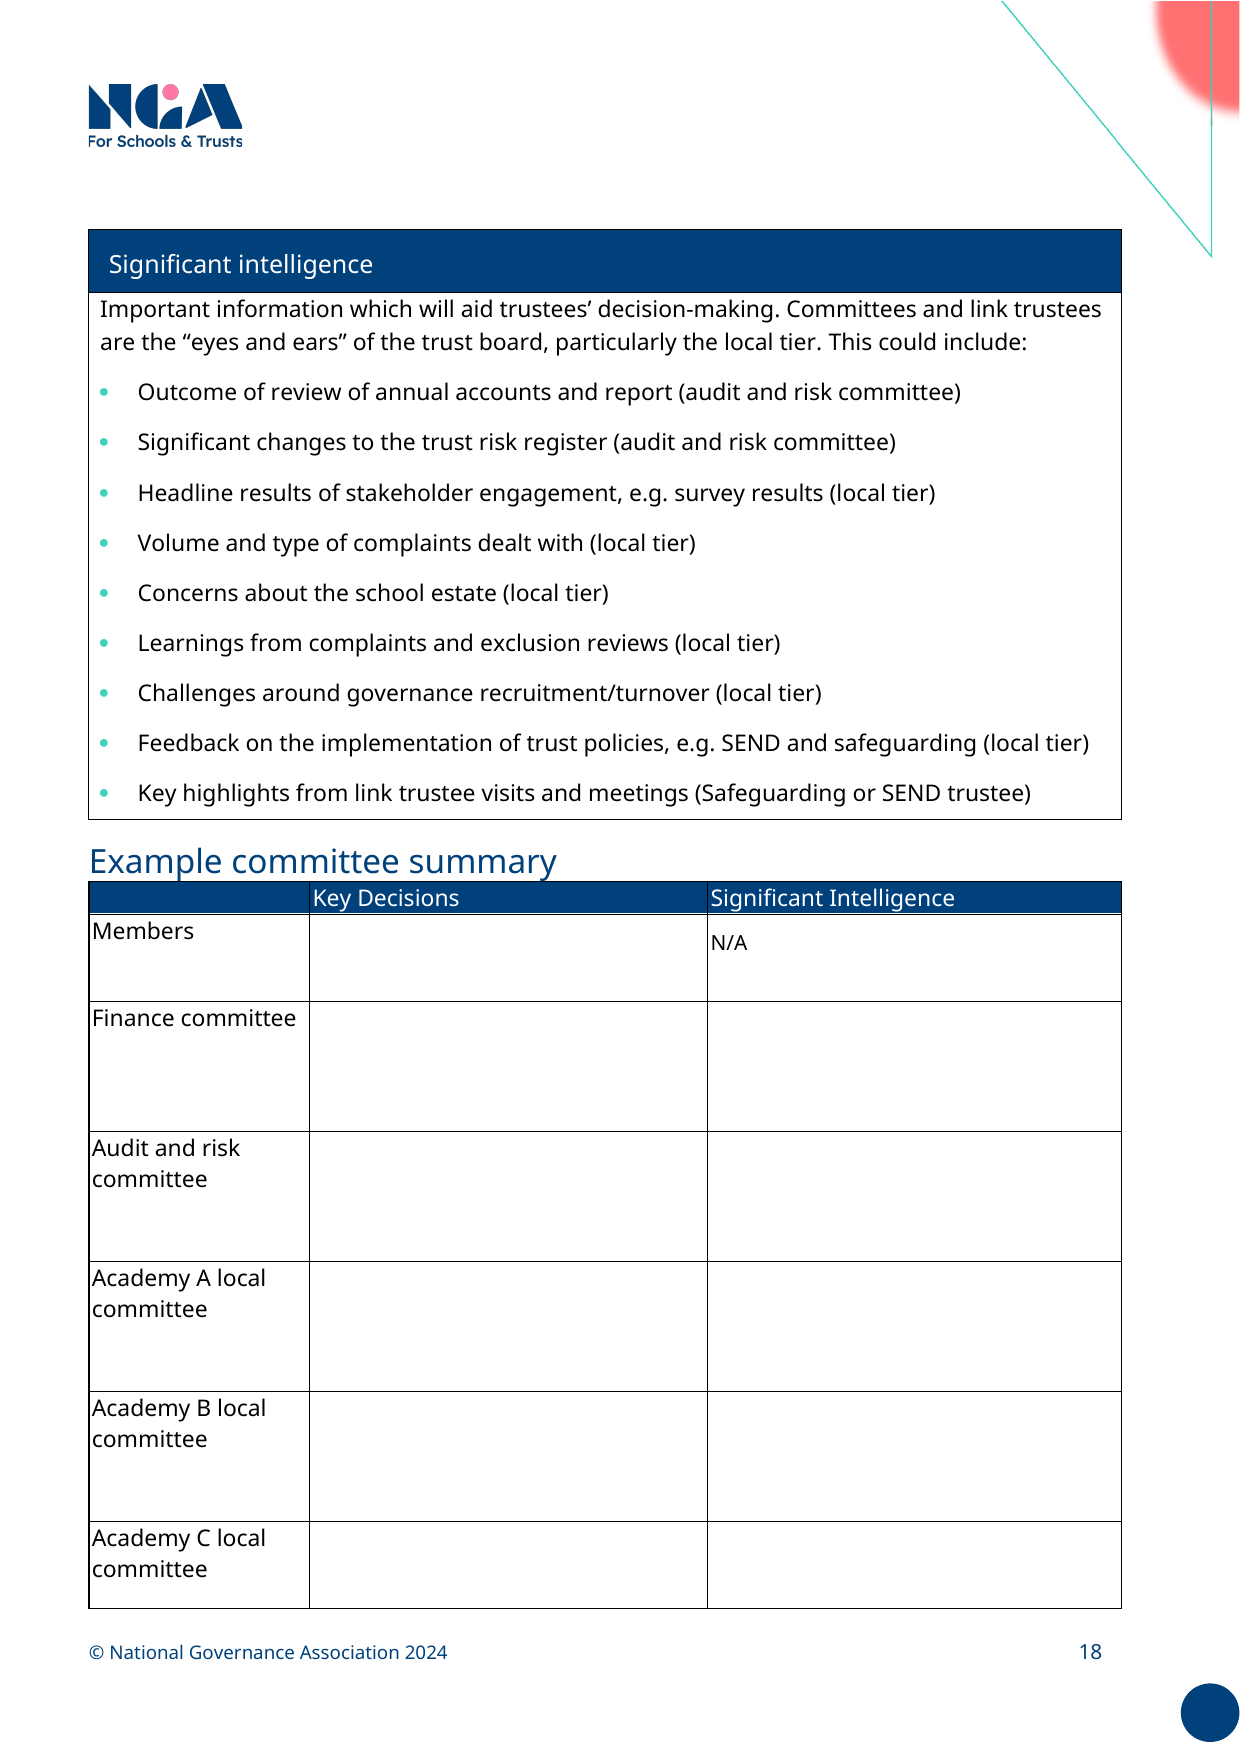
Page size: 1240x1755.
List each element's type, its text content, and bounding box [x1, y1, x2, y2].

table_cell [310, 1392, 707, 1521]
table_cell [708, 1262, 1121, 1391]
table_cell Academy A local committee [90, 1262, 309, 1391]
table_header Significant Intelligence [708, 882, 1121, 913]
table_cell [708, 1392, 1121, 1521]
table_cell [708, 1002, 1121, 1131]
table_cell N/A [708, 915, 1121, 1001]
table_header Key Decisions [310, 882, 707, 913]
table_cell [310, 1132, 707, 1261]
table_cell [708, 1132, 1121, 1261]
table_cell [708, 1522, 1121, 1608]
table_cell [310, 915, 707, 1001]
subtitle Example committee summary [89, 844, 1122, 881]
table_cell Academy B local committee [90, 1392, 309, 1521]
table_cell [310, 1002, 707, 1131]
table_cell Important information which will aid trustees’ decision-making. Committees and link trustees are the “eyes and ears” of the trust board, particularly the local tier. This could include: Outcome of review of annual accounts and report (audit and risk committee) Significant changes to the trust risk register (audit and risk committee) Headline results of stakeholder engagement, e.g. survey results (local tier) Volume and type of complaints dealt with (local tier) Concerns about the school estate (local tier) Learnings from complaints and exclusion reviews (local tier) Challenges around governance recruitment/turnover (local tier) Feedback on the implementation of trust policies, e.g. SEND and safeguarding (local tier) Key highlights from link trustee visits and meetings (Safeguarding or SEND trustee) [89, 293, 1121, 818]
table_cell [310, 1262, 707, 1391]
table_header [90, 882, 309, 913]
table_header Significant intelligence [89, 230, 1121, 292]
table_cell Finance committee [90, 1002, 309, 1131]
table_cell Audit and risk committee [90, 1132, 309, 1261]
table_cell Academy C local committee [90, 1522, 309, 1608]
table_cell [310, 1522, 707, 1608]
table_cell Members [90, 915, 309, 1001]
